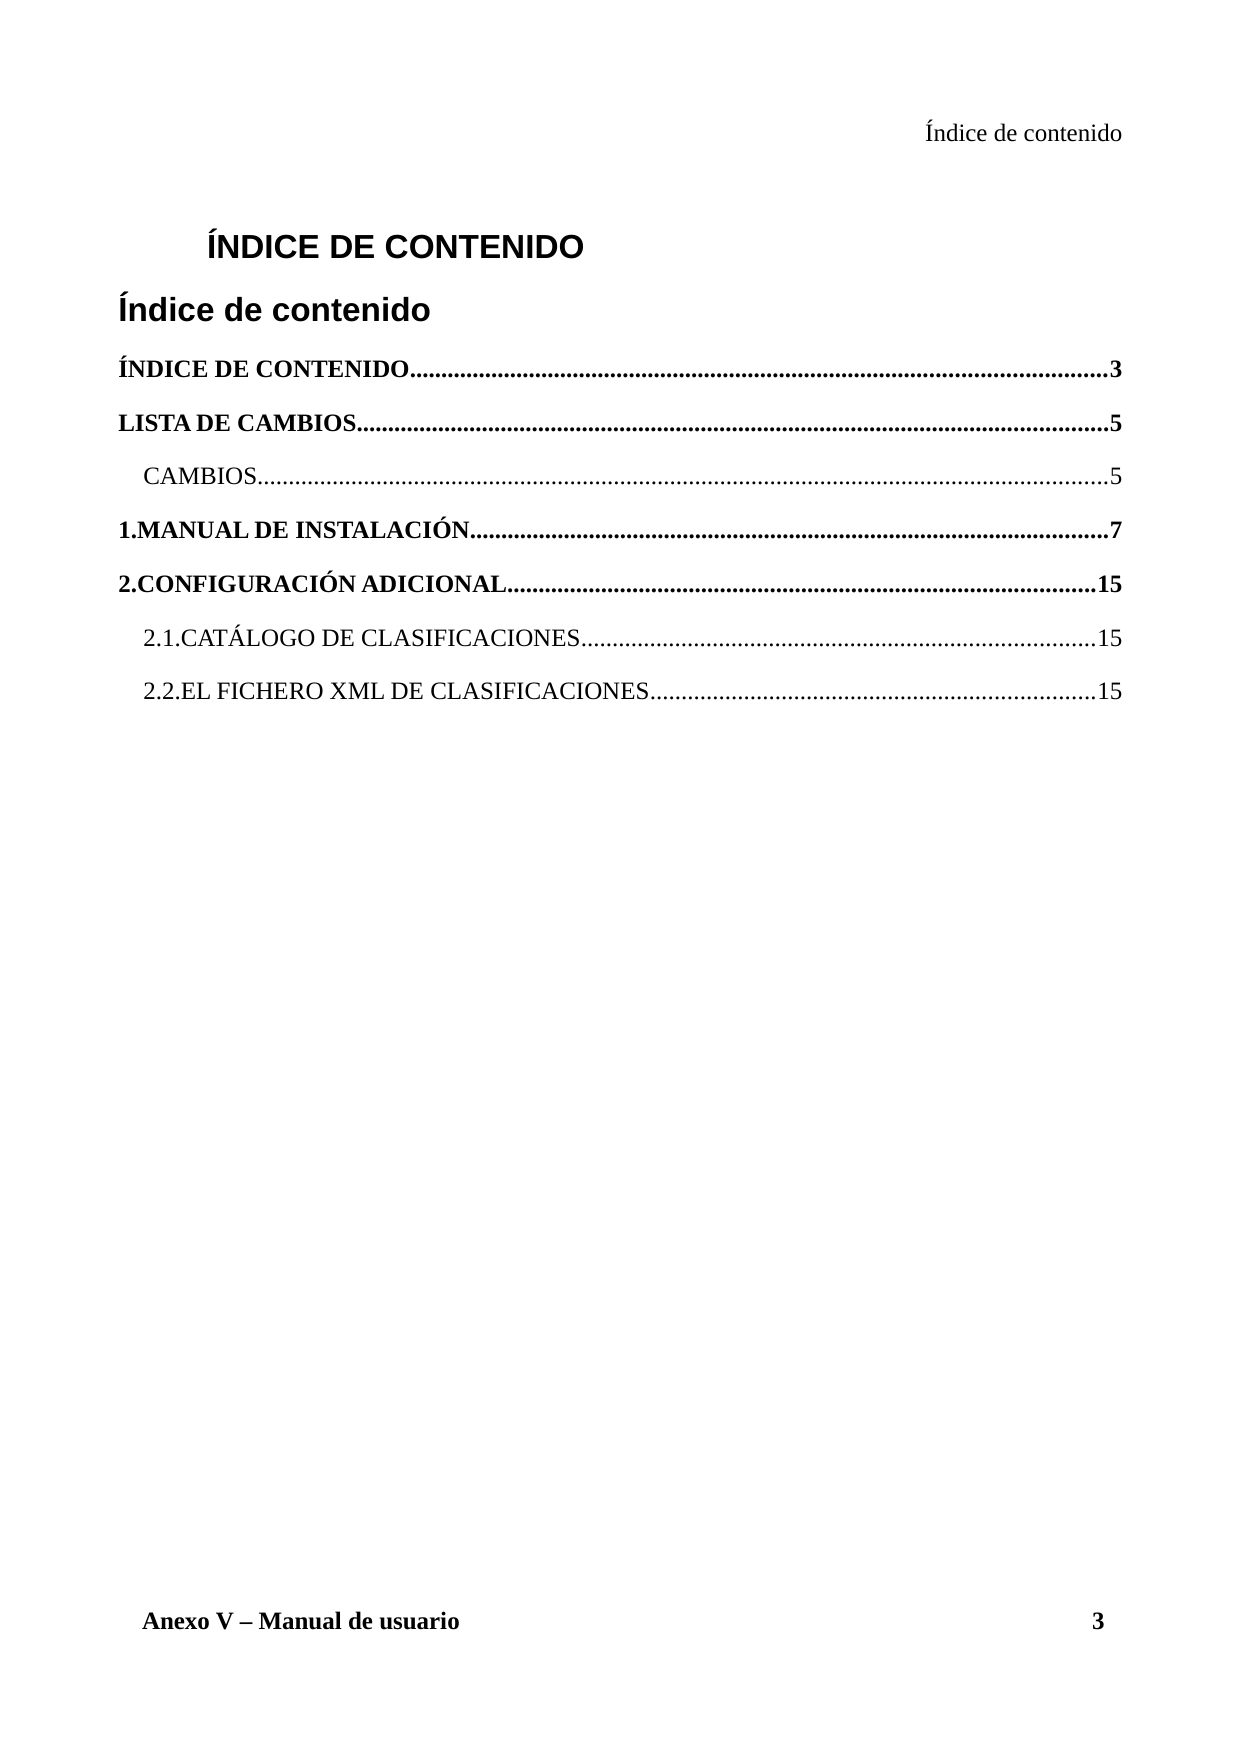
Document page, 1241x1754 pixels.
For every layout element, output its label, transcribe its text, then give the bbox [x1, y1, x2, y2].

subtitle Índice de contenido [183, 227, 1122, 266]
text Índice de contenido 3 [118, 354, 1122, 383]
text 2.2.El fichero XML de clasificaciones 15 [143, 676, 1122, 705]
text Cambios 5 [143, 461, 1122, 490]
text Lista de cambios 5 [118, 408, 1122, 436]
subtitle Índice de contenido [118, 291, 1122, 329]
text 2.1.Catálogo de clasificaciones 15 [143, 623, 1122, 651]
text 2.Configuración adicional 15 [118, 569, 1122, 598]
text 1.Manual de instalación 7 [118, 515, 1122, 544]
